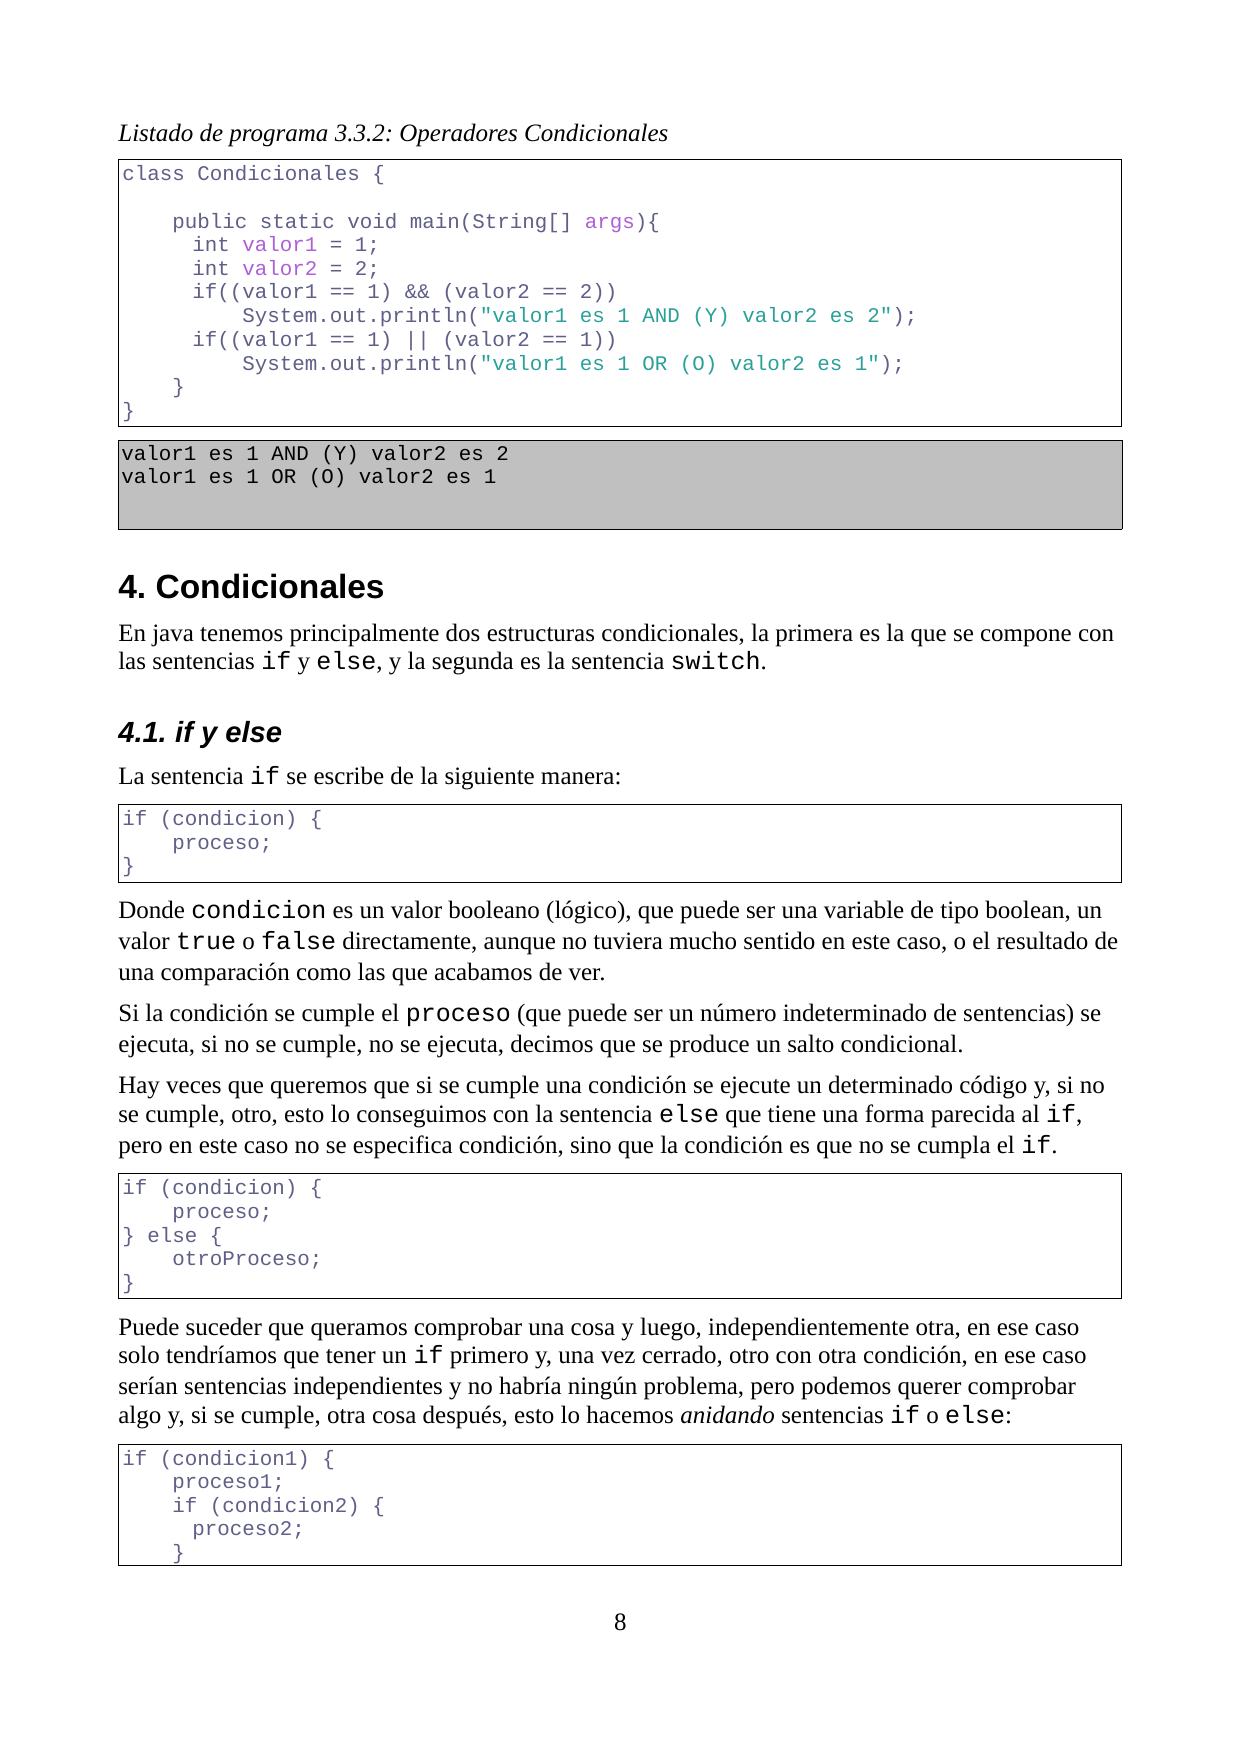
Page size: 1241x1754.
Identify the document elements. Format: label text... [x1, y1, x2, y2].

text En java tenemos principalmente dos estructuras condicionales, la primera es la que se compone con las sentencias if y else, y la segunda es la sentencia switch. [118, 618, 1122, 677]
text Puede suceder que queramos comprobar una cosa y luego, independientemente otra, en ese caso solo tendríamos que tener un if primero y, una vez cerrado, otro con otra condición, en ese caso serían sentencias independientes y no habría ningún problema, pero podemos querer comprobar algo y, si se cumple, otra cosa después, esto lo hacemos anidando sentencias if o else: [118, 1312, 1122, 1431]
subtitle if y else [118, 715, 1122, 748]
text Hay veces que queremos que si se cumple una condición se ejecute un determinado código y, si no se cumple, otro, esto lo conseguimos con la sentencia else que tiene una forma parecida al if, pero en este caso no se especifica condición, sino que la condición es que no se cumpla el if. [118, 1070, 1122, 1161]
text Donde condicion es un valor booleano (lógico), que puede ser una variable de tipo boolean, un valor true o false directamente, aunque no tuviera mucho sentido en este caso, o el resultado de una comparación como las que acabamos de ver. [118, 895, 1122, 986]
text int valor2 = 2; [119, 254, 1121, 278]
text valor1 es 1 AND (Y) valor2 es 2 [119, 441, 1122, 463]
text if (condicion1) { [119, 1445, 1121, 1467]
text La sentencia if se escribe de la siguiente manera: [118, 761, 1122, 792]
text proceso; [119, 828, 1121, 851]
text if (condicion) { [119, 1174, 1121, 1197]
text System.out.println("valor1 es 1 OR (O) valor2 es 1"); [119, 348, 1121, 372]
text if (condicion2) { [119, 1491, 1121, 1514]
text } else { [119, 1221, 1121, 1244]
text if((valor1 == 1) || (valor2 == 1)) [119, 325, 1121, 348]
text proceso; [119, 1197, 1121, 1221]
text System.out.println("valor1 es 1 AND (Y) valor2 es 2"); [119, 301, 1121, 325]
text if((valor1 == 1) && (valor2 == 2)) [119, 278, 1121, 301]
text valor1 es 1 OR (O) valor2 es 1 [119, 463, 1122, 490]
text public static void main(String[] args){ [119, 207, 1121, 230]
text class Condicionales { [119, 160, 1121, 183]
text } [119, 372, 1121, 396]
text } [119, 396, 1121, 426]
text Si la condición se cumple el proceso (que puede ser un número indeterminado de sentencias) se ejecuta, si no se cumple, no se ejecuta, decimos que se produce un salto condicional. [118, 998, 1122, 1058]
text if (condicion) { [119, 805, 1121, 828]
text } [119, 1538, 1121, 1565]
text otroProceso; [119, 1244, 1121, 1268]
text } [119, 851, 1121, 882]
text proceso2; [119, 1514, 1121, 1538]
text int valor1 = 1; [119, 230, 1121, 254]
subtitle Condicionales [118, 567, 1122, 605]
list Listado de programa 3.3.2: Operadores Condicionales [118, 118, 1122, 147]
text } [119, 1268, 1121, 1298]
text proceso1; [119, 1467, 1121, 1491]
